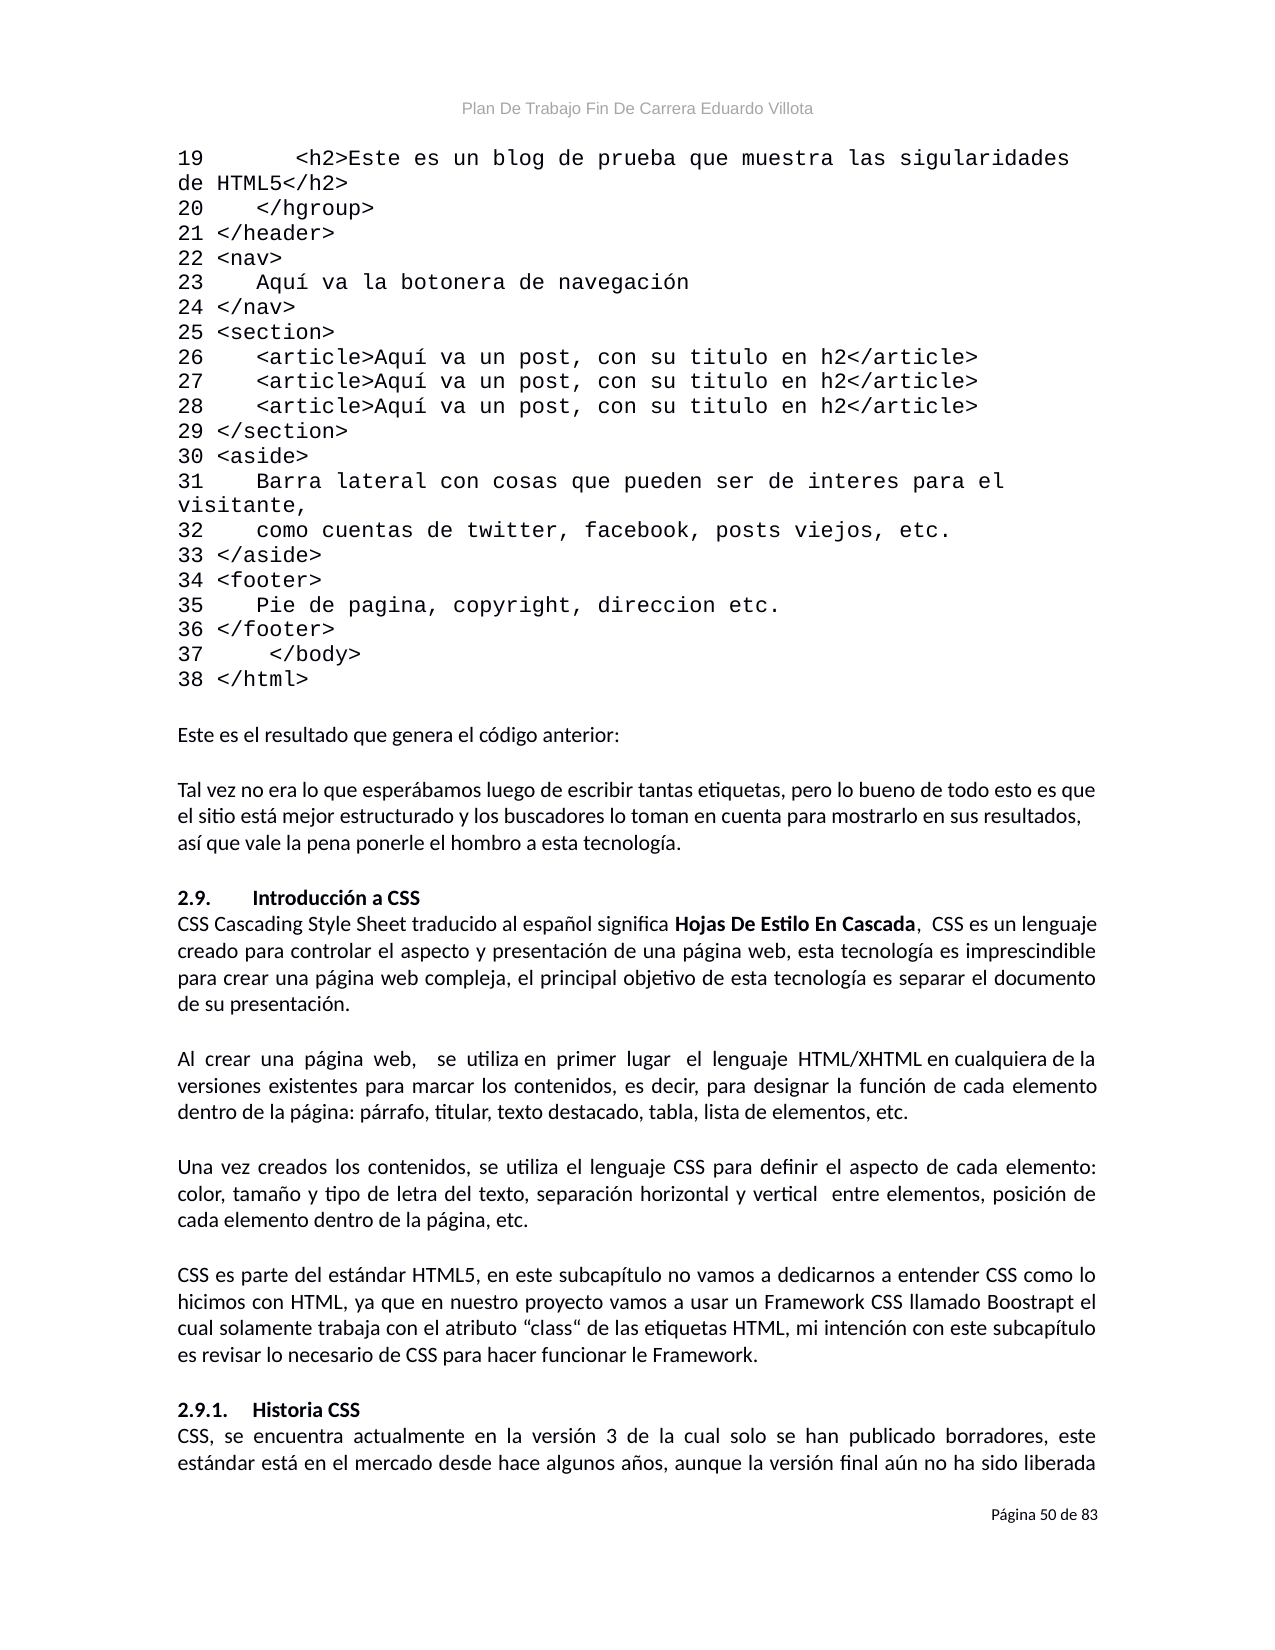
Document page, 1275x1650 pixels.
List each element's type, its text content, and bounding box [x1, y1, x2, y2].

text 19 <h2>Este es un blog de prueba que muestra las sigularidades de HTML5</h2> [177, 148, 1098, 197]
text Una vez creados los contenidos, se utiliza el lenguaje CSS para definir el aspecto de cada elemento: color, tamaño y tipo de letra del texto, separación horizontal y vertical entre elementos, posición de cada elemento dentro de la página, etc. [177, 1153, 1098, 1233]
text 25 <section> [177, 321, 1098, 346]
text 33 </aside> [177, 544, 1098, 569]
text 24 </nav> [177, 296, 1098, 321]
text 30 <aside> [177, 445, 1098, 470]
text 32 como cuentas de twitter, facebook, posts viejos, etc. [177, 519, 1098, 544]
text CSS es parte del estándar HTML5, en este subcapítulo no vamos a dedicarnos a entender CSS como lo hicimos con HTML, ya que en nuestro proyecto vamos a usar un Framework CSS llamado Boostrapt el cual solamente trabaja con el atributo “class“ de las etiquetas HTML, mi intención con este subcapítulo es revisar lo necesario de CSS para hacer funcionar le Framework. [177, 1261, 1098, 1368]
text 22 <nav> [177, 247, 1098, 272]
text 2.9. Introducción a CSS [177, 884, 1098, 910]
text 35 Pie de pagina, copyright, direccion etc. [177, 594, 1098, 619]
text 29 </section> [177, 420, 1098, 445]
text Este es el resultado que genera el código anterior: [177, 721, 1098, 748]
text 20 </hgroup> [177, 197, 1098, 222]
text 27 <article>Aquí va un post, con su titulo en h2</article> [177, 371, 1098, 396]
text 36 </footer> [177, 619, 1098, 643]
text 26 <article>Aquí va un post, con su titulo en h2</article> [177, 346, 1098, 371]
text CSS Cascading Style Sheet traducido al español significa Hojas De Estilo En Cascada, CSS es un lenguaje creado para controlar el aspecto y presentación de una página web, esta tecnología es imprescindible para crear una página web compleja, el principal objetivo de esta tecnología es separar el documento de su presentación. [177, 910, 1098, 1017]
text 37 </body> [177, 643, 1098, 668]
text 38 </html> [177, 668, 1098, 693]
text Tal vez no era lo que esperábamos luego de escribir tantas etiquetas, pero lo bueno de todo esto es que el sitio está mejor estructurado y los buscadores lo toman en cuenta para mostrarlo en sus resultados, así que vale la pena ponerle el hombro a esta tecnología. [177, 776, 1098, 856]
text 21 </header> [177, 222, 1098, 247]
text CSS, se encuentra actualmente en la versión 3 de la cual solo se han publicado borradores, este estándar está en el mercado desde hace algunos años, aunque la versión final aún no ha sido liberada [177, 1422, 1098, 1476]
text 34 <footer> [177, 569, 1098, 594]
text Al crear una página web, se utiliza en primer lugar el lenguaje HTML/XHTML en cualquiera de la versiones existentes para marcar los contenidos, es decir, para designar la función de cada elemento dentro de la página: párrafo, titular, texto destacado, tabla, lista de elementos, etc. [177, 1045, 1098, 1125]
text 23 Aquí va la botonera de navegación [177, 272, 1098, 296]
text 28 <article>Aquí va un post, con su titulo en h2</article> [177, 396, 1098, 420]
text 2.9.1. Historia CSS [177, 1396, 1098, 1422]
text 31 Barra lateral con cosas que pueden ser de interes para el visitante, [177, 470, 1098, 519]
